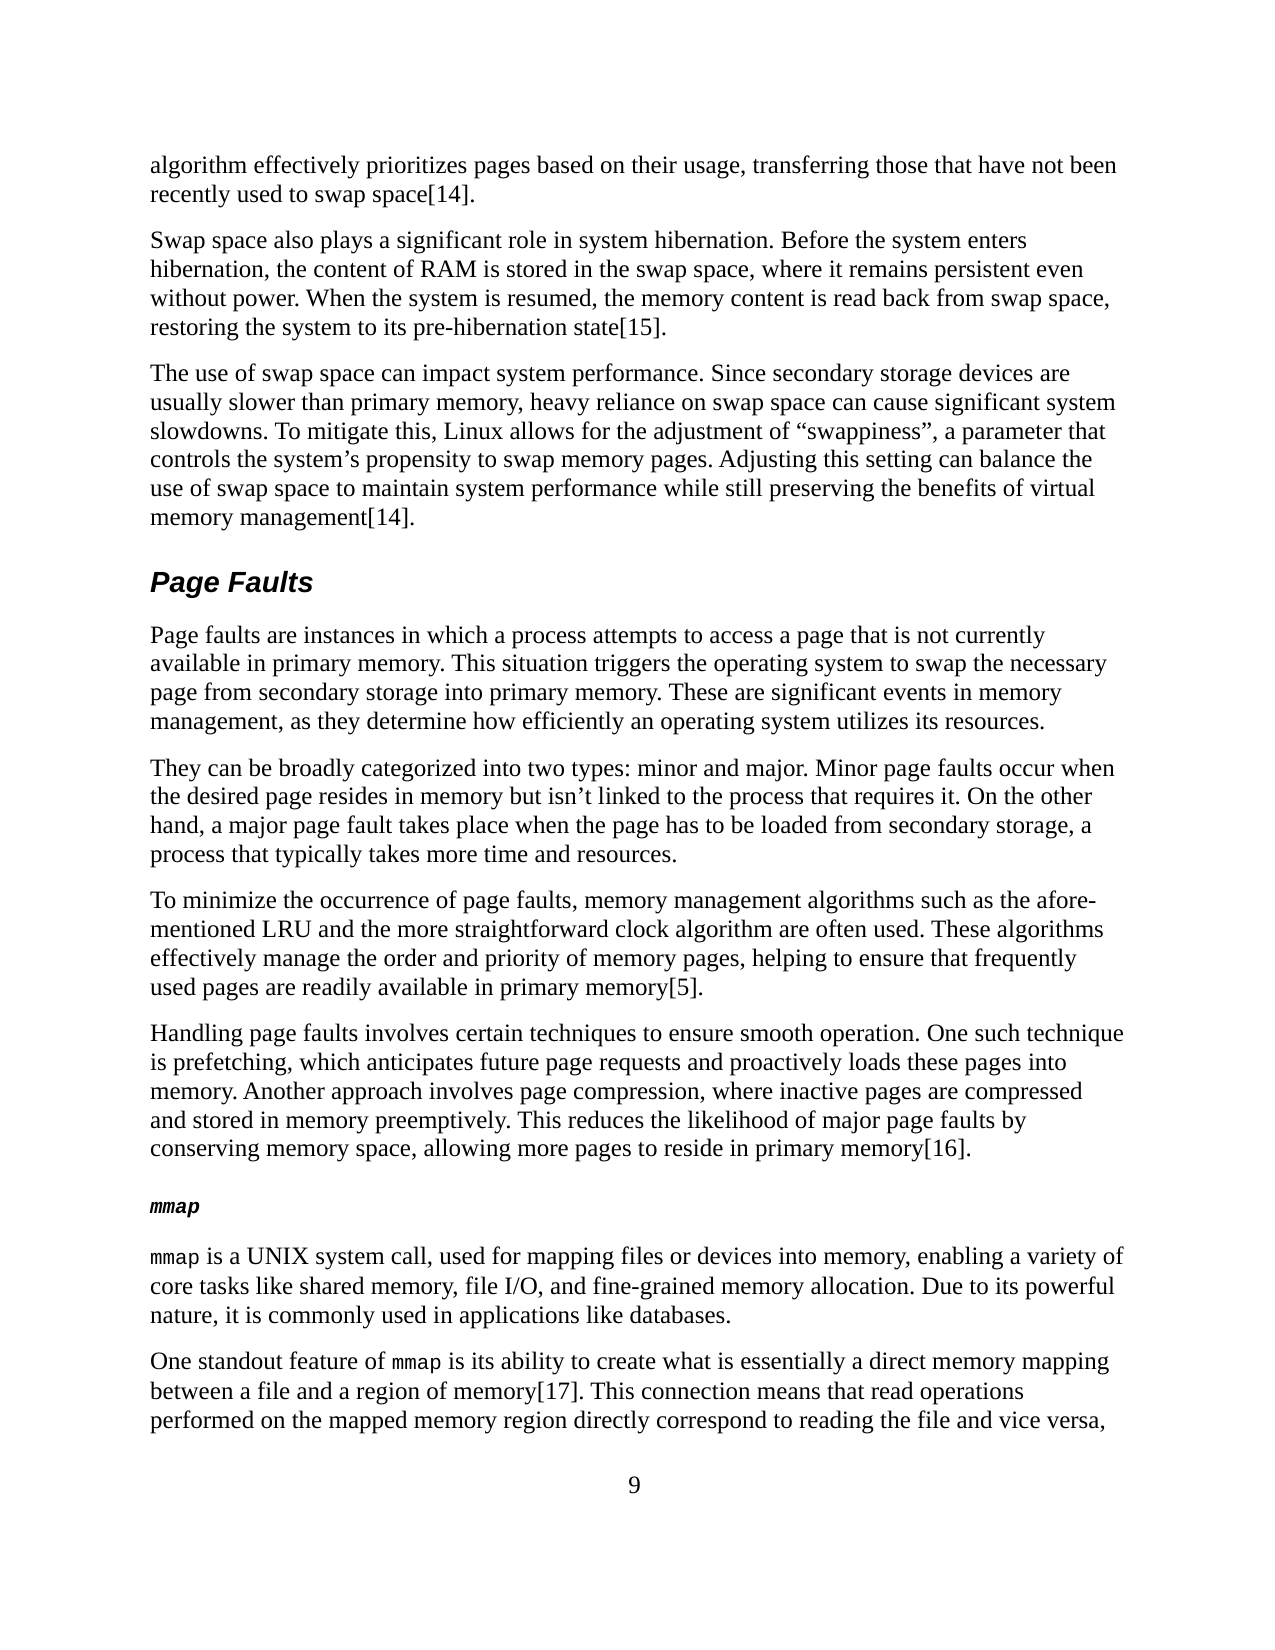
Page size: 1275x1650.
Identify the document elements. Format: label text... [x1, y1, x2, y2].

text They can be broadly categorized into two types: minor and major. Minor page faults occur when the desired page resides in memory but isn’t linked to the process that requires it. On the other hand, a major page fault takes place when the page has to be loaded from secondary storage, a process that typically takes more time and resources. [150, 753, 1125, 868]
text The use of swap space can impact system performance. Since secondary storage devices are usually slower than primary memory, heavy reliance on swap space can cause significant system slowdowns. To mitigate this, Linux allows for the adjustment of “swappiness”, a parameter that controls the system’s propensity to swap memory pages. Adjusting this setting can balance the use of swap space to maintain system performance while still preserving the benefits of virtual memory management[14]. [150, 358, 1125, 531]
text Swap space also plays a significant role in system hibernation. Before the system enters hibernation, the content of RAM is stored in the swap space, where it remains persistent even without power. When the system is resumed, the memory content is read back from swap space, restoring the system to its pre-hibernation state[15]. [150, 225, 1125, 340]
text algorithm effectively prioritizes pages based on their usage, transferring those that have not been recently used to swap space[14]. [150, 150, 1125, 207]
text Handling page faults involves certain techniques to ensure smooth operation. One such technique is prefetching, which anticipates future page requests and proactively loads these pages into memory. Another approach involves page compression, where inactive pages are compressed and stored in memory preemptively. This reduces the likelihood of major page faults by conserving memory space, allowing more pages to reside in primary memory[16]. [150, 1018, 1125, 1162]
text One standout feature of mmap is its ability to create what is essentially a direct memory mapping between a file and a region of memory[17]. This connection means that read operations performed on the mapped memory region directly correspond to reading the file and vice versa, [150, 1346, 1125, 1433]
subtitle mmap [150, 1196, 1125, 1220]
text Page faults are instances in which a process attempts to access a page that is not currently available in primary memory. This situation triggers the operating system to swap the necessary page from secondary storage into primary memory. These are significant events in memory management, as they determine how efficiently an operating system utilizes its resources. [150, 620, 1125, 735]
text To minimize the occurrence of page faults, memory management algorithms such as the afore-mentioned LRU and the more straightforward clock algorithm are often used. These algorithms effectively manage the order and priority of memory pages, helping to ensure that frequently used pages are readily available in primary memory[5]. [150, 886, 1125, 1001]
text mmap is a UNIX system call, used for mapping files or devices into memory, enabling a variety of core tasks like shared memory, file I/O, and fine-grained memory allocation. Due to its powerful nature, it is commonly used in applications like databases. [150, 1241, 1125, 1328]
subtitle Page Faults [150, 565, 1125, 598]
